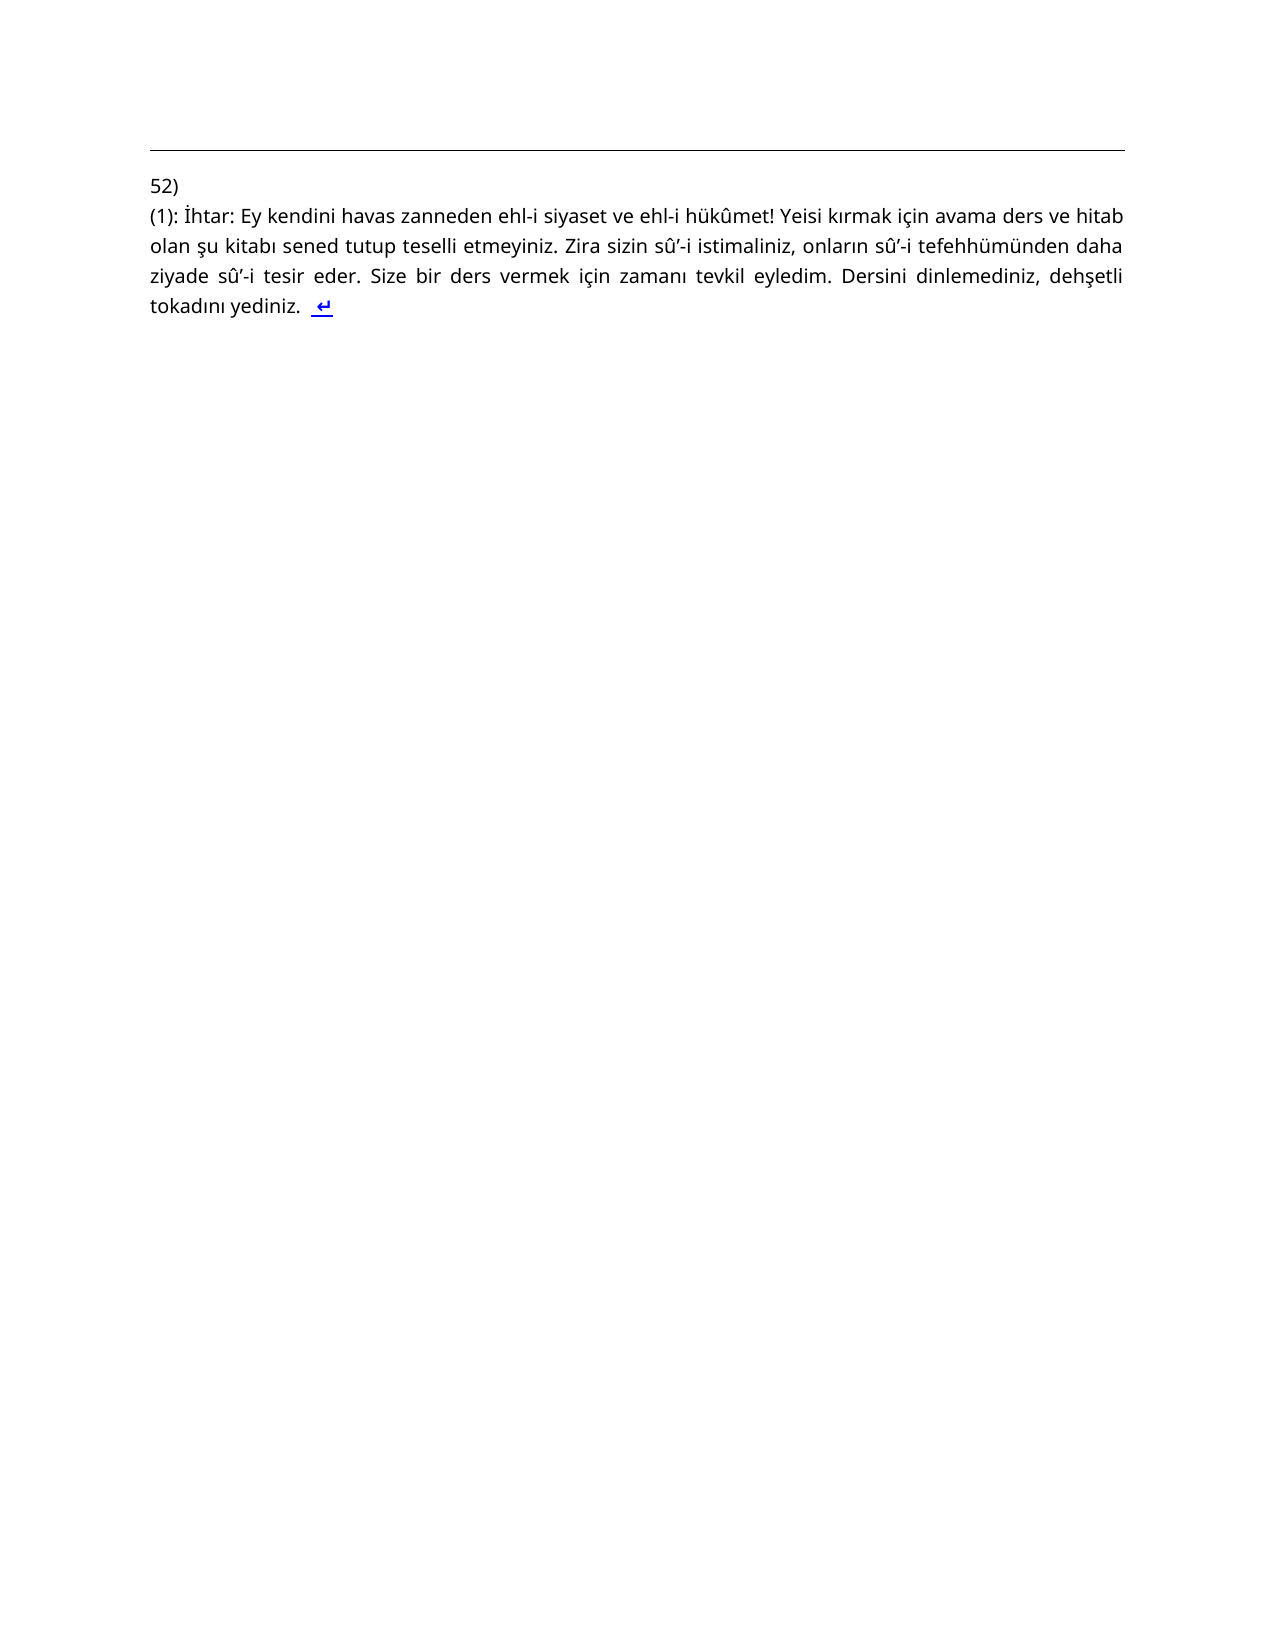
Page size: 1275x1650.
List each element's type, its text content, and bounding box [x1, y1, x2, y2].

text 52) [150, 151, 1125, 199]
text (1): İhtar: Ey kendini havas zanneden ehl-i siyaset ve ehl-i hükûmet! Yeisi kırmak için avama ders ve hitab olan şu kitabı sened tutup teselli etmeyiniz. Zira sizin sû’-i istimaliniz, onların sû’-i tefehhümünden daha ziyade sû’-i tesir eder. Size bir ders vermek için zamanı tevkil eyledim. Dersini dinlemediniz, dehşetli tokadını yediniz. ↵ [150, 199, 1125, 319]
